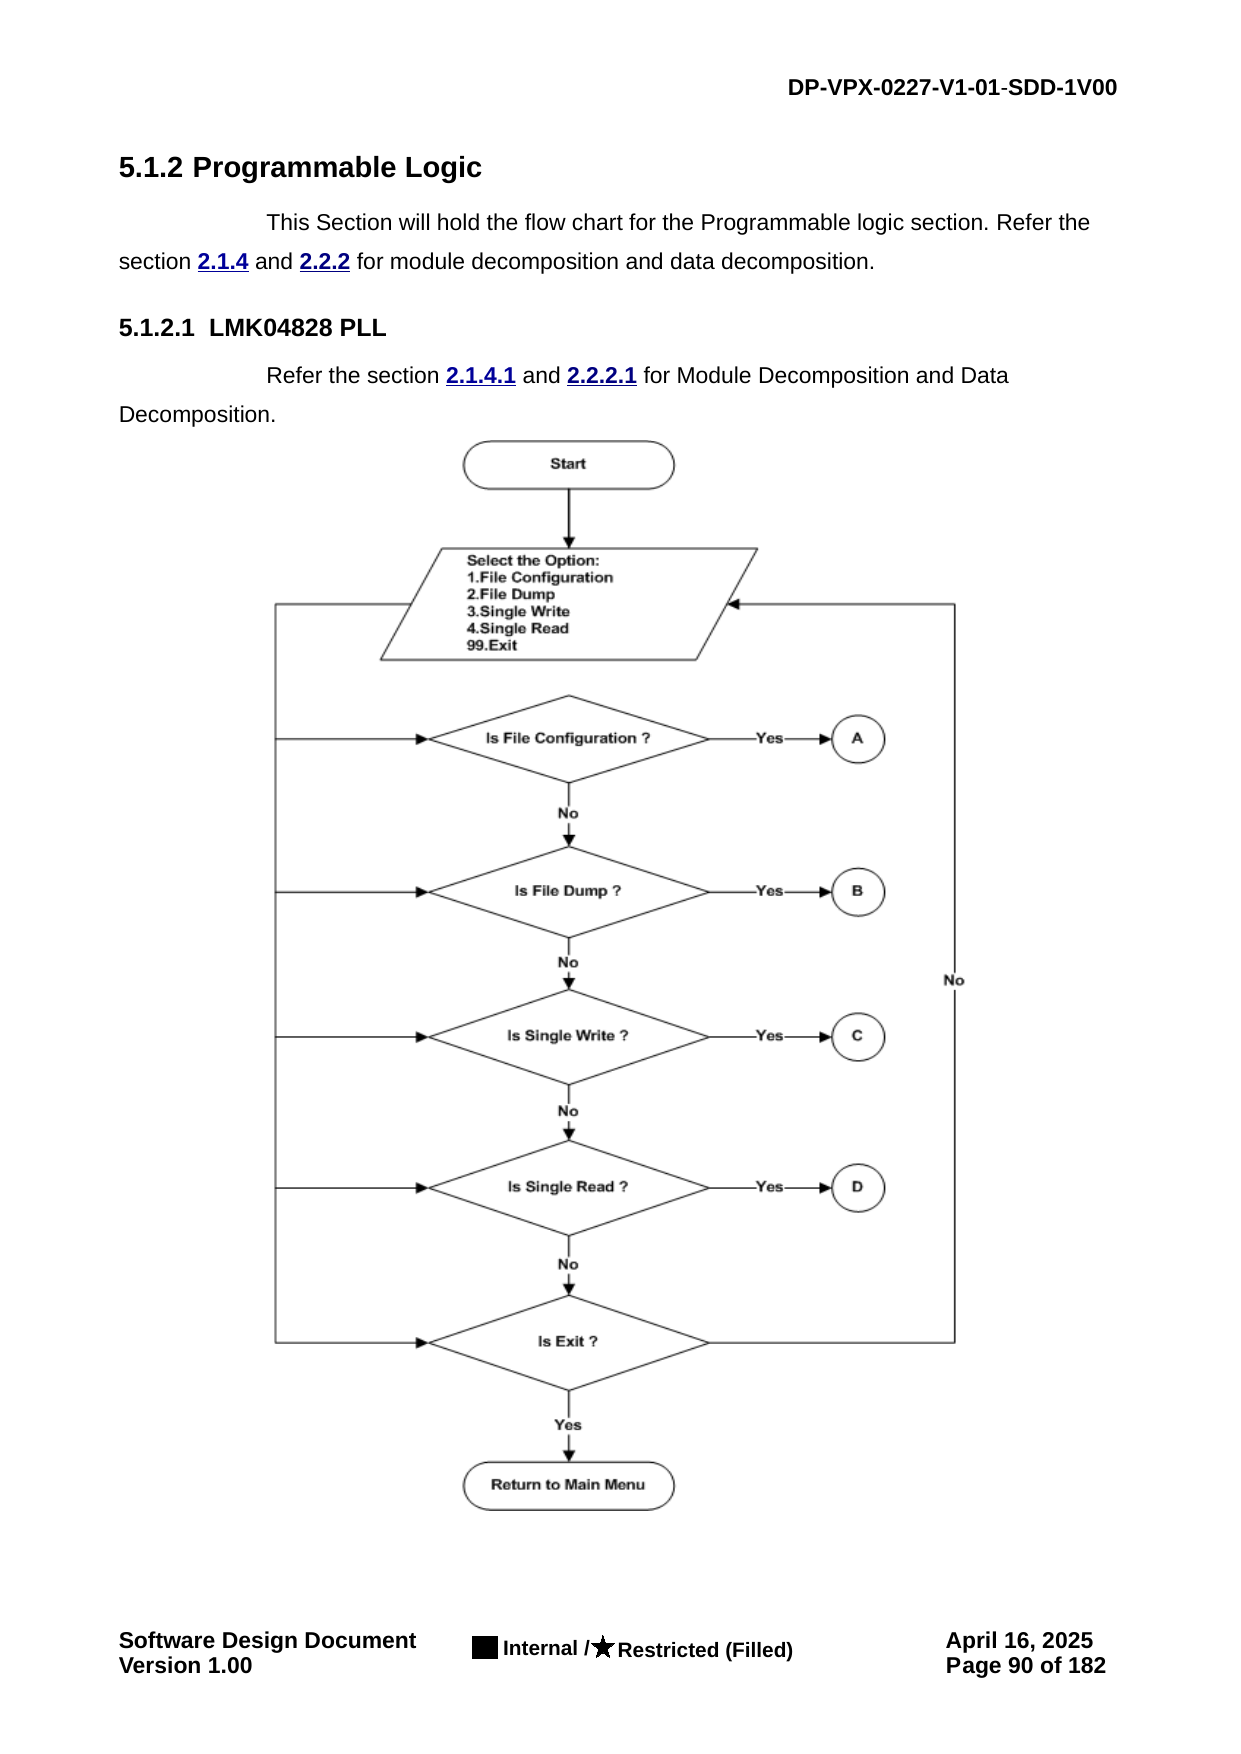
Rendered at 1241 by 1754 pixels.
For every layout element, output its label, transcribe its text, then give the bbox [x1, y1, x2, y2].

subtitle LMK04828 PLL [118, 312, 1122, 341]
text Refer the section 2.1.4.1 and 2.2.2.1 for Module Decomposition and Data Decomposition. [118, 362, 1122, 428]
text This Section will hold the flow chart for the Programmable logic section. Refer the section 2.1.4 and 2.2.2 for module decomposition and data decomposition. [118, 208, 1122, 274]
picture [274, 440, 966, 1511]
subtitle Programmable Logic [118, 150, 1122, 183]
